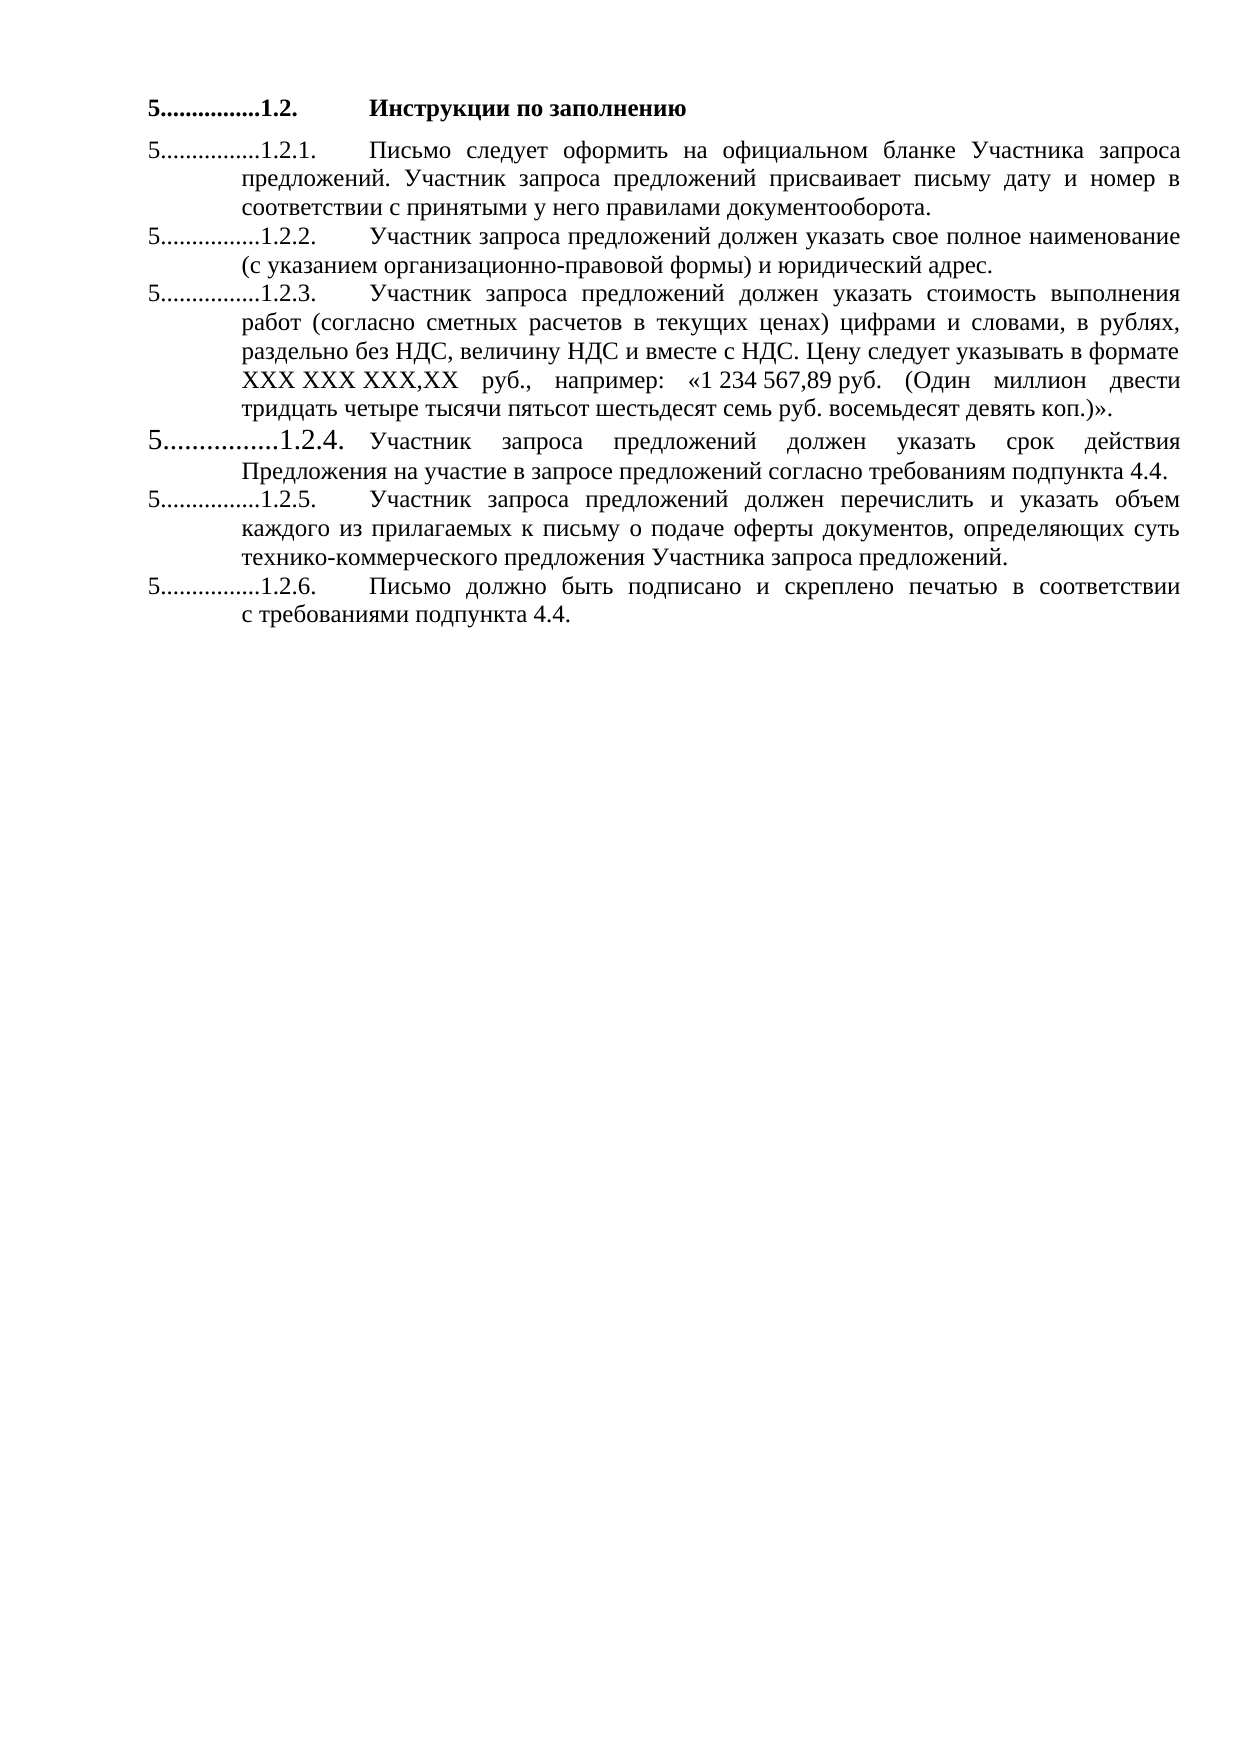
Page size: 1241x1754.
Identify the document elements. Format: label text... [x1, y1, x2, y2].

list Участник запроса предложений должен указать свое полное наименование (с указанием организационно-правовой формы) и юридический адрес. [148, 221, 1181, 278]
list Участник запроса предложений должен указать стоимость выполнения работ (согласно сметных расчетов в текущих ценах) цифрами и словами, в рублях, раздельно без НДС, величину НДС и вместе с НДС. Цену следует указывать в формате ХХХ ХХХ ХХХ,ХХ руб., например: «1 234 567,89 руб. (Один миллион двести тридцать четыре тысячи пятьсот шестьдесят семь руб. восемьдесят девять коп.)». [148, 278, 1181, 422]
list Письмо должно быть подписано и скреплено печатью в соответствии с требованиями подпункта 4.4. [148, 571, 1181, 628]
list Участник запроса предложений должен перечислить и указать объем каждого из прилагаемых к письму о подаче оферты документов, определяющих суть технико-коммерческого предложения Участника запроса предложений. [148, 484, 1181, 571]
list Участник запроса предложений должен указать срок действия Предложения на участие в запросе предложений согласно требованиям подпункта 4.4. [148, 422, 1181, 484]
list Письмо следует оформить на официальном бланке Участника запроса предложений. Участник запроса предложений присваивает письму дату и номер в соответствии с принятыми у него правилами документооборота. [148, 135, 1181, 221]
list Инструкции по заполнению [148, 93, 1181, 122]
